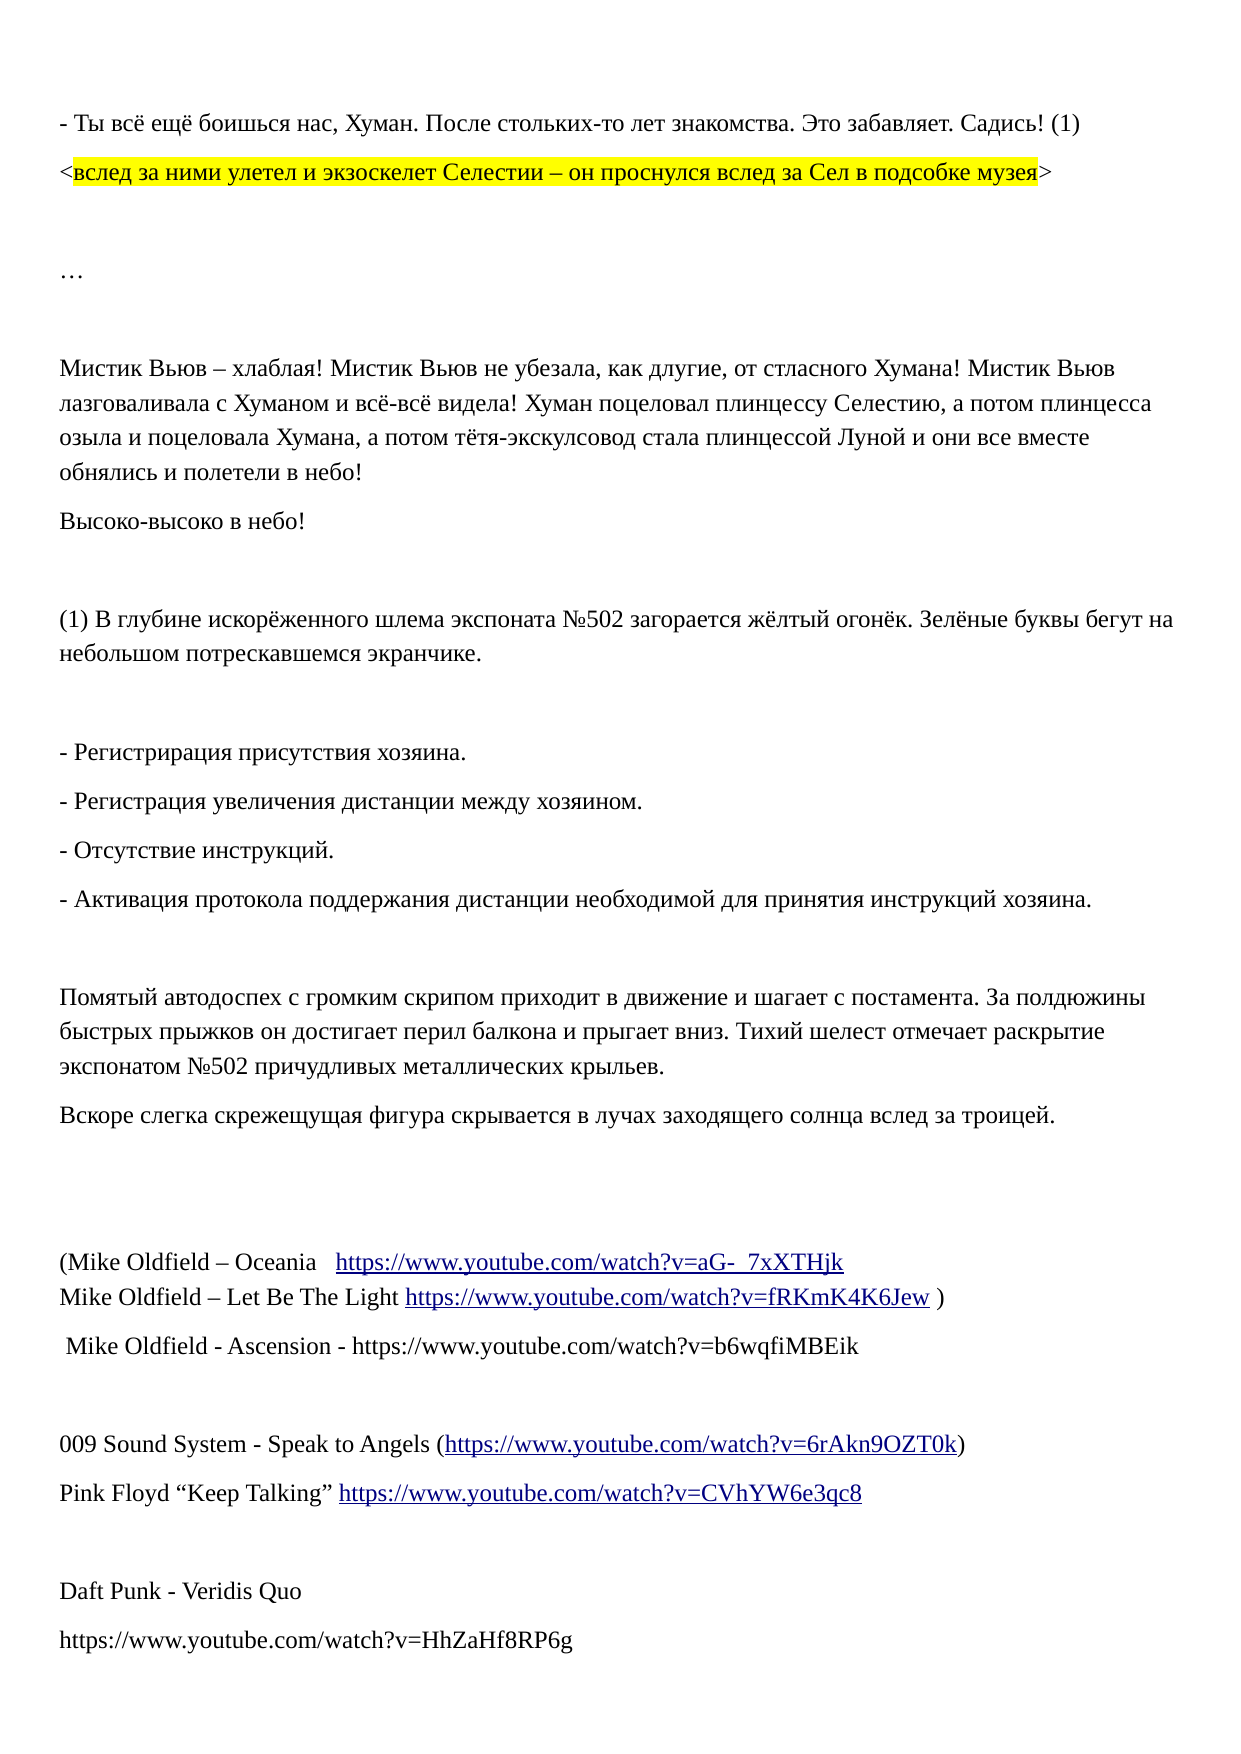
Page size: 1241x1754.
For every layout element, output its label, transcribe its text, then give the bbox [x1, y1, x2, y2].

text Помятый автодоспех с громким скрипом приходит в движение и шагает с постамента. За полдюжины быстрых прыжков он достигает перил балкона и прыгает вниз. Тихий шелест отмечает раскрытие экспонатом №502 причудливых металлических крыльев. [59, 982, 1181, 1080]
text - Активация протокола поддержания дистанции необходимой для принятия инструкций хозяина. [59, 884, 1181, 913]
text - Ты всё ещё боишься нас, Хуман. После стольких-то лет знакомства. Это забавляет. Садись! (1) [59, 108, 1181, 137]
text - Отсутствие инструкций. [59, 835, 1181, 863]
text - Регистрирация присутствия хозяина. [59, 737, 1181, 765]
text Pink Floyd “Keep Talking” https://www.youtube.com/watch?v=CVhYW6e3qc8 [59, 1478, 1181, 1507]
text Вскоре слегка скрежещущая фигура скрывается в лучах заходящего солнца вслед за троицей. [59, 1100, 1181, 1129]
text Daft Punk - Veridis Quo [59, 1576, 1181, 1605]
text Мистик Вьюв – хлаблая! Мистик Вьюв не убезала, как длугие, от стласного Хумана! Мистик Вьюв лазговаливала с Хуманом и всё-всё видела! Хуман поцеловал плинцессу Селестию, а потом плинцесса озыла и поцеловала Хумана, а потом тётя-экскулсовод стала плинцессой Луной и они все вместе обнялись и полетели в небо! [59, 353, 1181, 486]
text … [59, 255, 1181, 284]
text (Mike Oldfield – Oceania https://www.youtube.com/watch?v=aG-_7xXTHjk Mike Oldfield – Let Be The Light https://www.youtube.com/watch?v=fRKmK4K6Jew ) [59, 1247, 1181, 1310]
text Mike Oldfield - Ascension - https://www.youtube.com/watch?v=b6wqfiMBEik [59, 1331, 1181, 1359]
text Высоко-высоко в небо! [59, 506, 1181, 535]
text 009 Sound System - Speak to Angels (https://www.youtube.com/watch?v=6rAkn9OZT0k) [59, 1429, 1181, 1458]
text (1) В глубине искорёженного шлема экспоната №502 загорается жёлтый огонёк. Зелёные буквы бегут на небольшом потрескавшемся экранчике. [59, 604, 1181, 667]
text https://www.youtube.com/watch?v=HhZaHf8RP6g [59, 1625, 1181, 1654]
text - Регистрация увеличения дистанции между хозяином. [59, 786, 1181, 814]
text <вслед за ними улетел и экзоскелет Селестии – он проснулся вслед за Сел в подсобке музея> [59, 157, 1181, 186]
